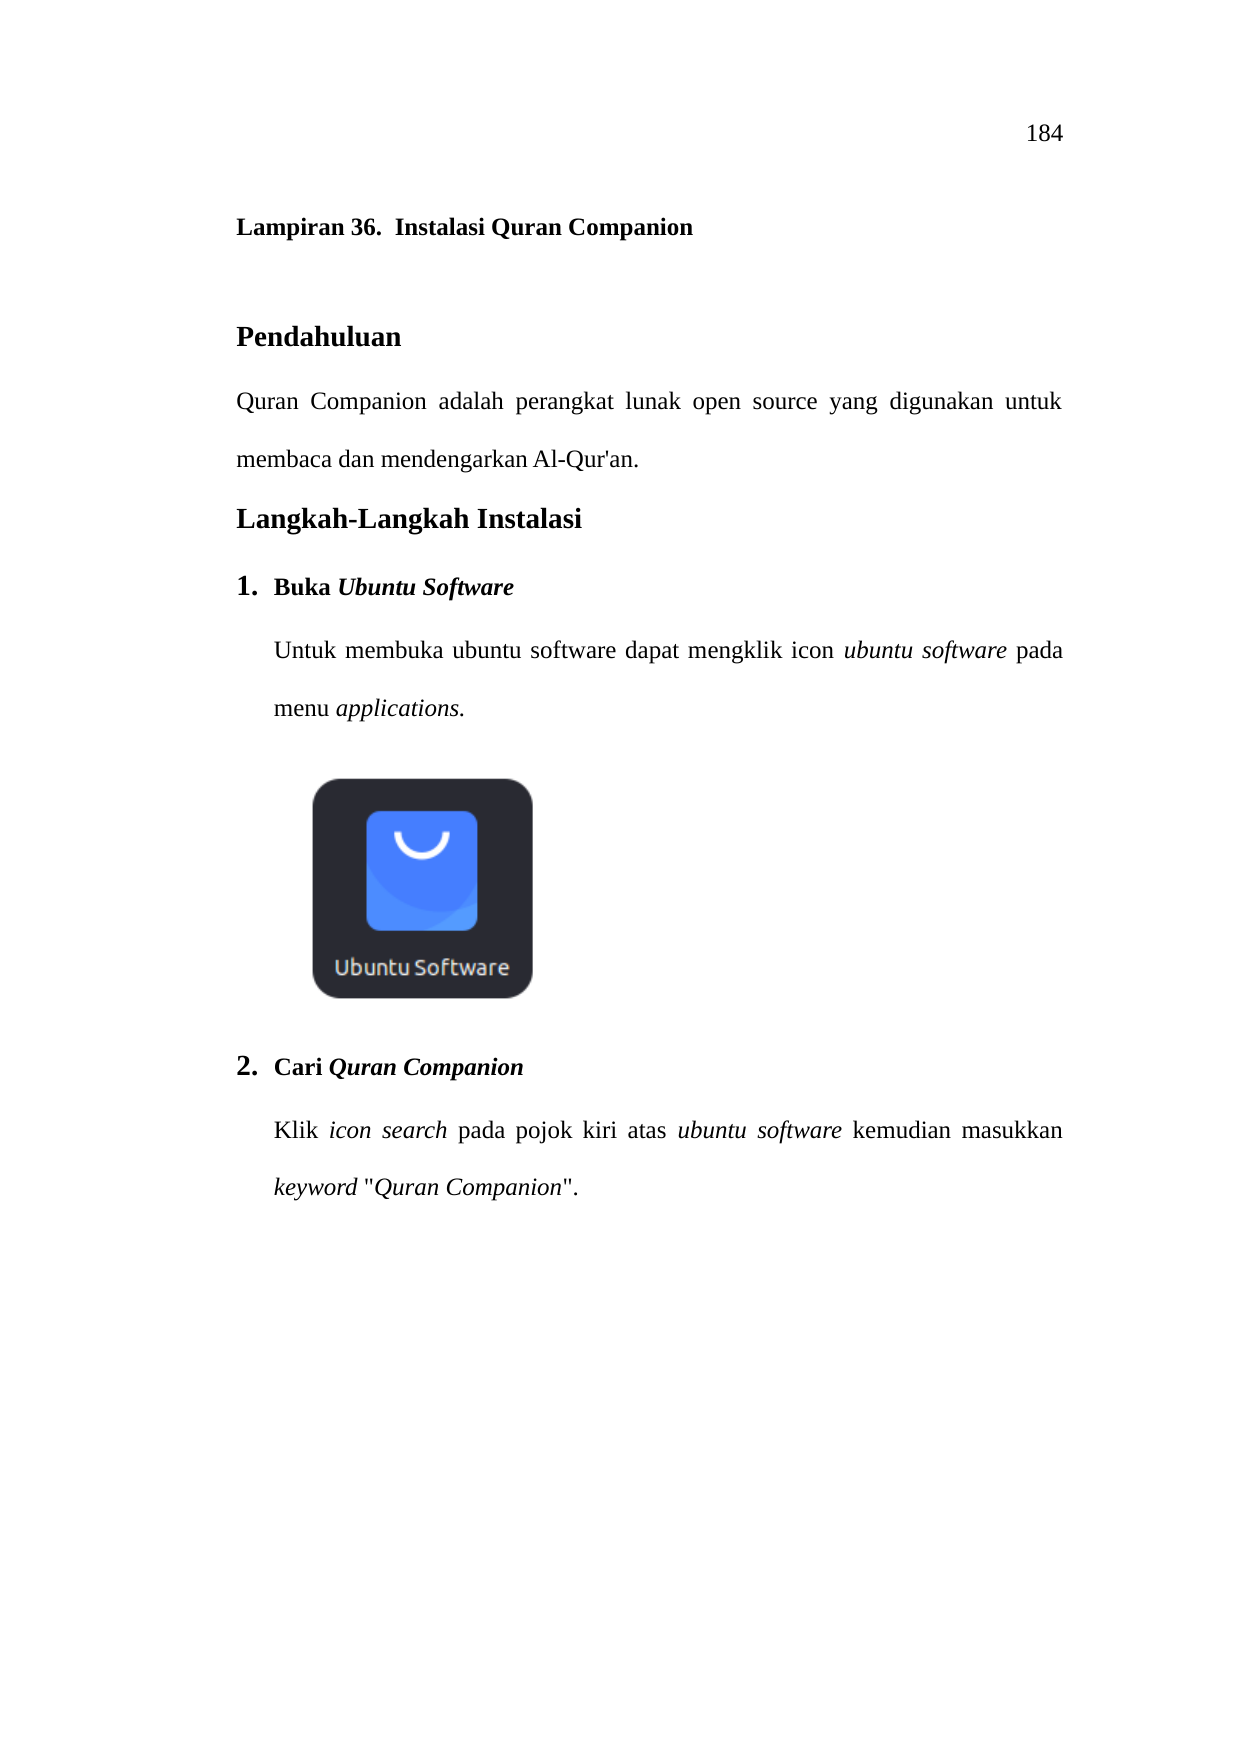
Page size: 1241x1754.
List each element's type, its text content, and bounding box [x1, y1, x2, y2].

list Untuk membuka ubuntu software dapat mengklik icon ubuntu software pada menu applications. [236, 635, 1063, 722]
text Quran Companion adalah perangkat lunak open source yang digunakan untuk membaca dan mendengarkan Al-Qur'an. [236, 386, 1063, 472]
picture [276, 753, 573, 1017]
list Instalasi Quran Companion [236, 212, 1063, 241]
list Klik icon search pada pojok kiri atas ubuntu software kemudian masukkan keyword "Quran Companion". [236, 1115, 1063, 1201]
text Pendahuluan [236, 319, 1063, 353]
list Buka Ubuntu Software [236, 568, 1063, 602]
list Cari Quran Companion [236, 1048, 1063, 1081]
text Langkah-Langkah Instalasi [236, 501, 1063, 535]
